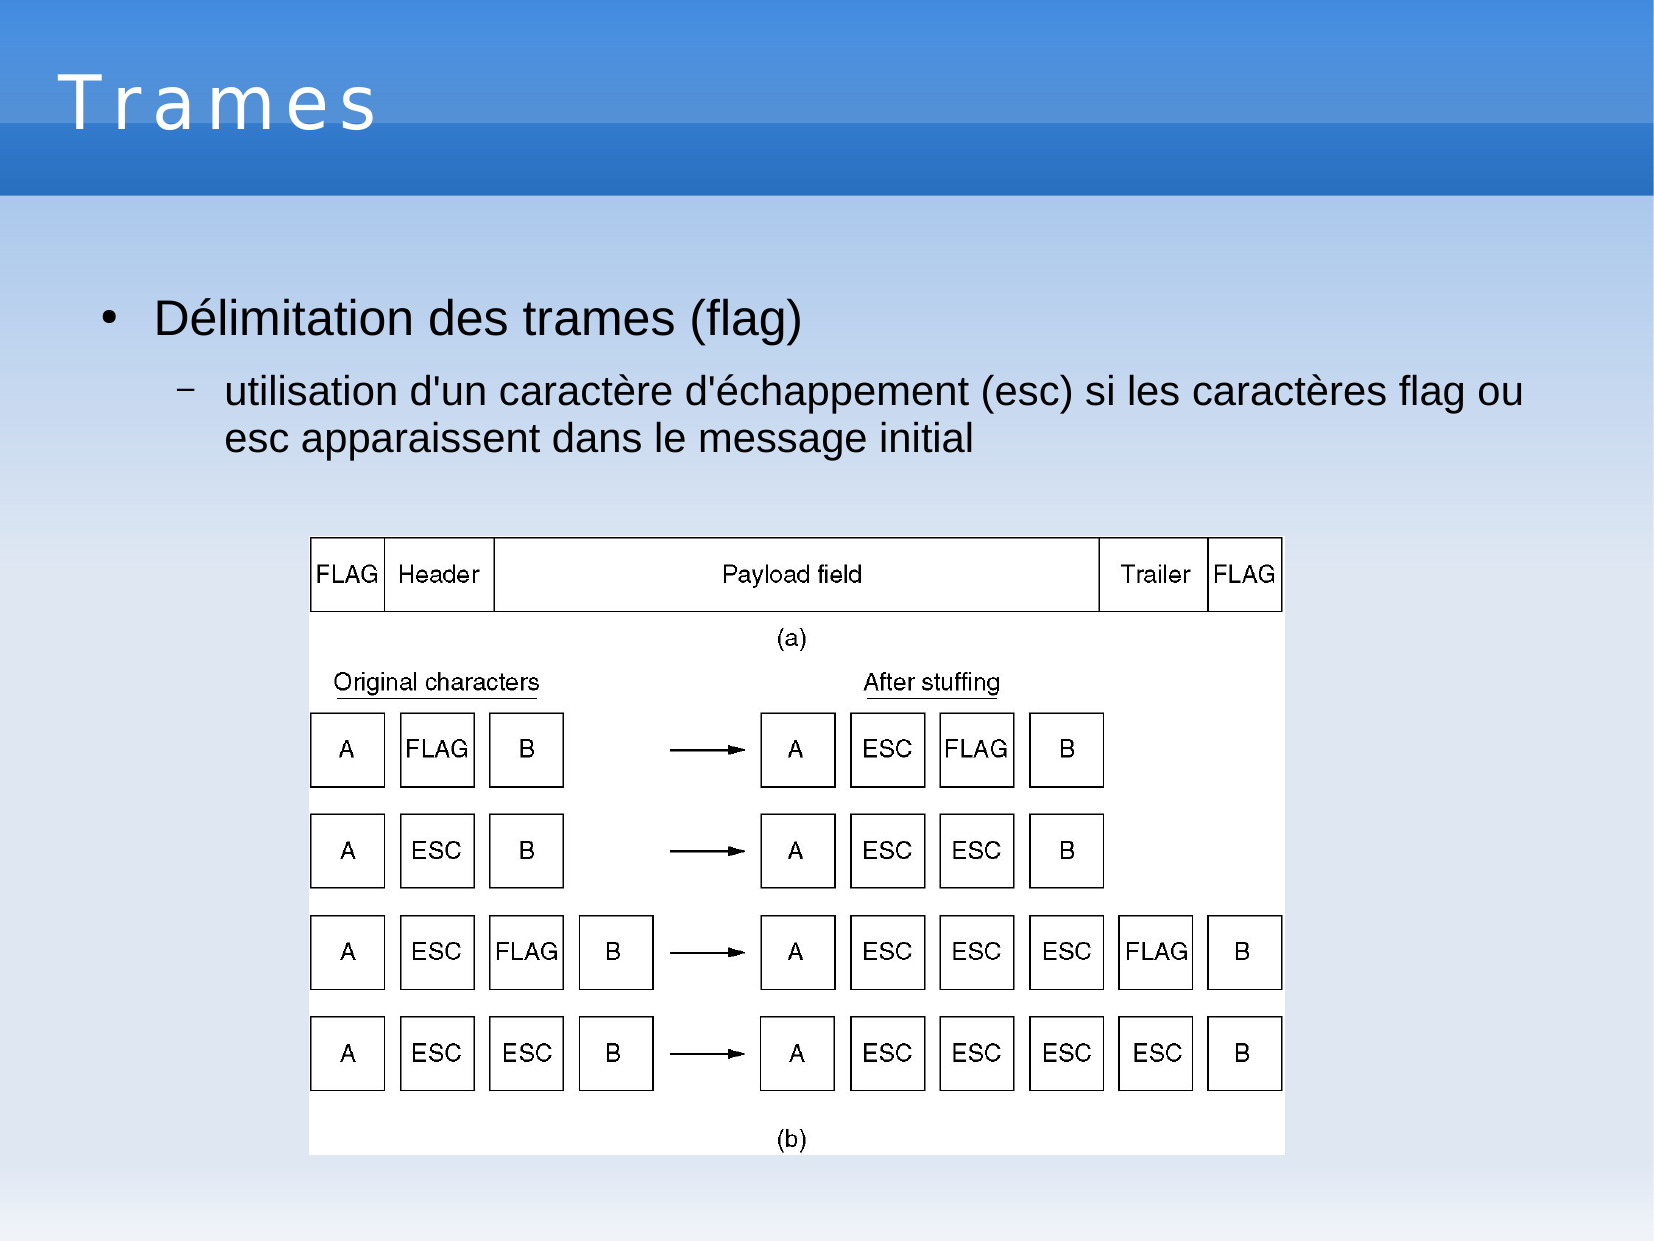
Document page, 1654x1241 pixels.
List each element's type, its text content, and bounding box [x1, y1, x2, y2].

list Délimitation des trames (flag) utilisation d'un caractère d'échappement (esc) si les caractères flag ou esc apparaissent dans le message initial [82, 290, 1571, 1109]
title Trames [59, 29, 1270, 178]
picture [0, 0, 1654, 1241]
